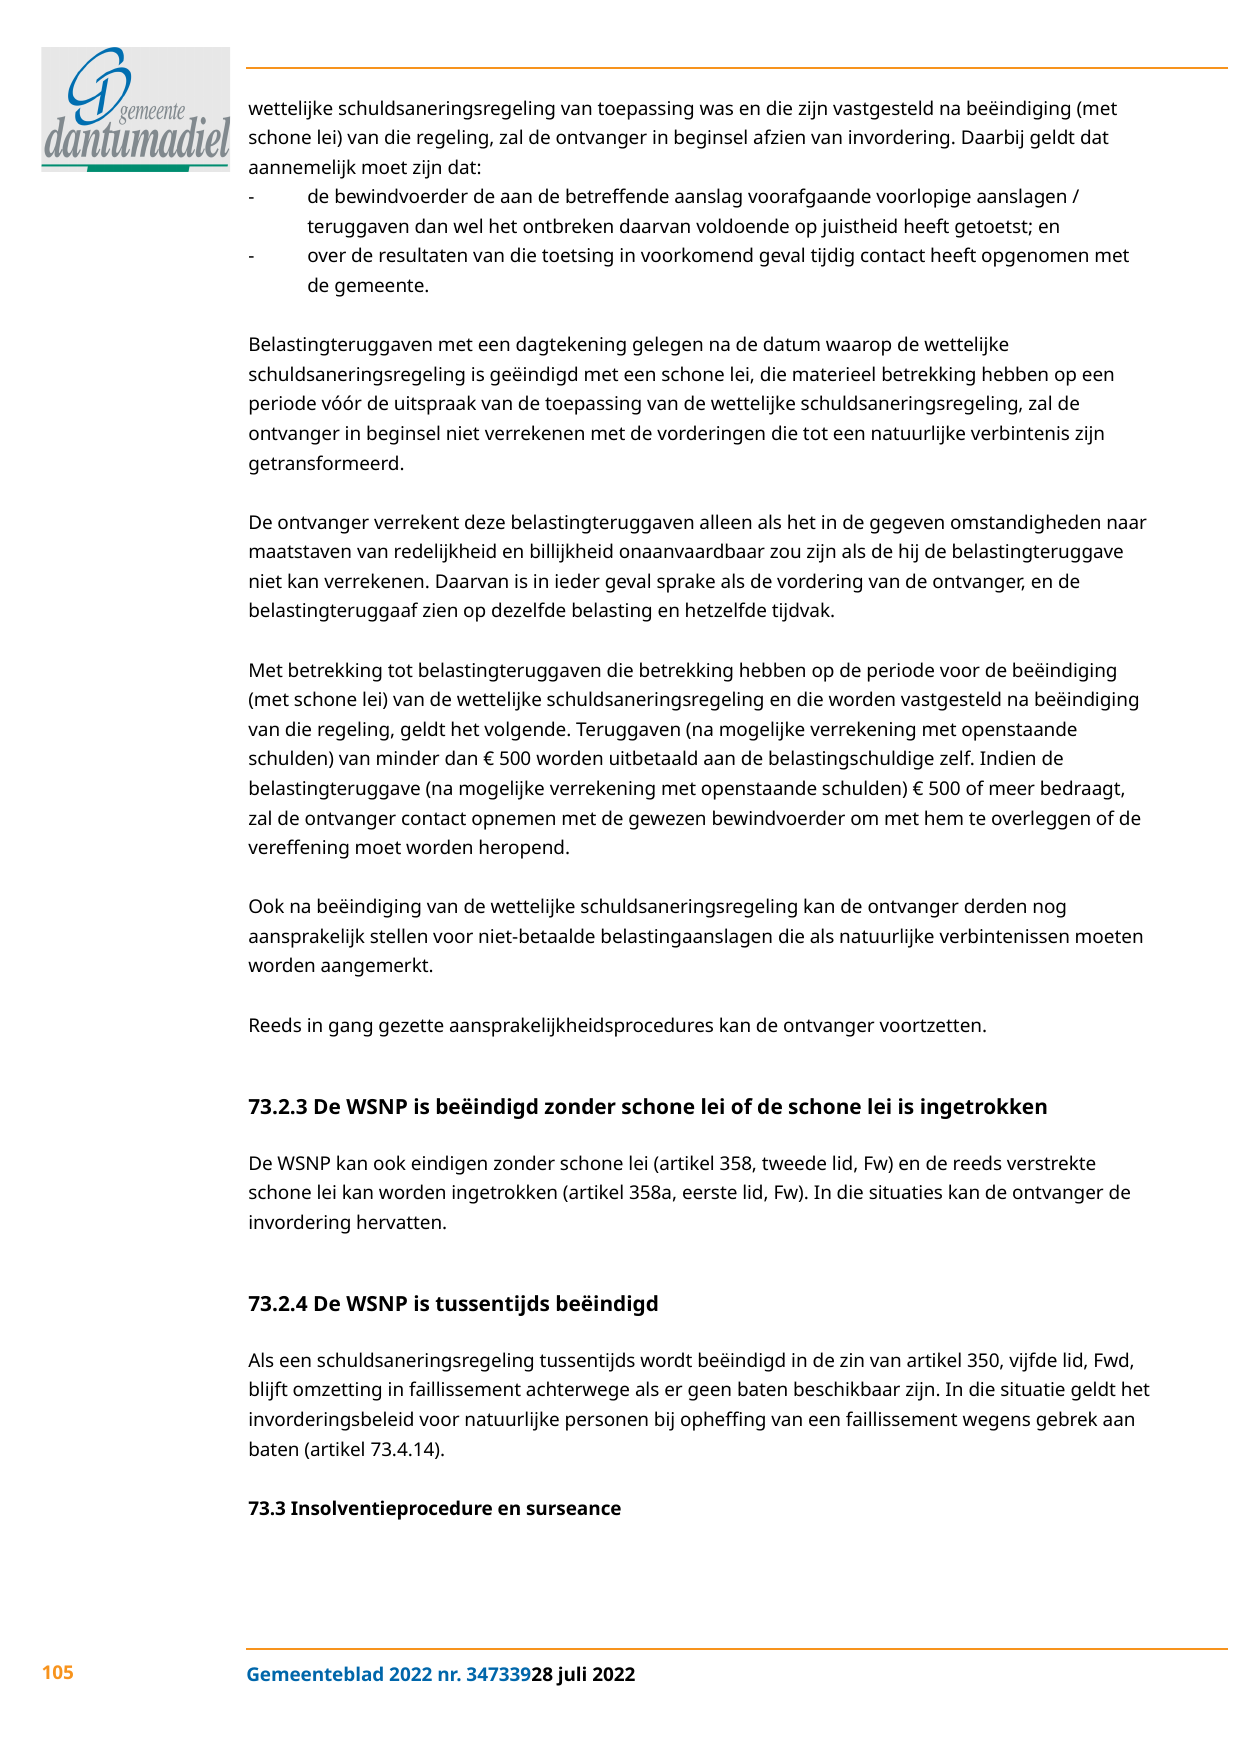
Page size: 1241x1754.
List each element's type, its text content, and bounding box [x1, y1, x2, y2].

text Reeds in gang gezette aansprakelijkheidsprocedures kan de ontvanger voortzetten. [248, 1012, 1152, 1038]
text wettelijke schuldsaneringsregeling van toepassing was en die zijn vastgesteld na beëindiging (met schone lei) van die regeling, zal de ontvanger in beginsel afzien van invordering. Daarbij geldt dat aannemelijk moet zijn dat: [248, 95, 1152, 180]
text Ook na beëindiging van de wettelijke schuldsaneringsregeling kan de ontvanger derden nog aansprakelijk stellen voor niet-betaalde belastingaanslagen die als natuurlijke verbintenissen moeten worden aangemerkt. [248, 893, 1152, 978]
text Als een schuldsaneringsregeling tussentijds wordt beëindigd in de zin van artikel 350, vijfde lid, Fwd, blijft omzetting in faillissement achterwege als er geen baten beschikbaar zijn. In die situatie geldt het invorderingsbeleid voor natuurlijke personen bij opheffing van een faillissement wegens gebrek aan baten (artikel 73.4.14). [248, 1347, 1152, 1462]
text 73.2.4 De WSNP is tussentijds beëindigd [248, 1289, 1152, 1317]
text Met betrekking tot belastingteruggaven die betrekking hebben op de periode voor de beëindiging (met schone lei) van de wettelijke schuldsaneringsregeling en die worden vastgesteld na beëindiging van die regeling, geldt het volgende. Teruggaven (na mogelijke verrekening met openstaande schulden) van minder dan € 500 worden uitbetaald aan de belastingschuldige zelf. Indien de belastingteruggave (na mogelijke verrekening met openstaande schulden) € 500 of meer bedraagt, zal de ontvanger contact opnemen met de gewezen bewindvoerder om met hem te overleggen of de vereffening moet worden heropend. [248, 657, 1152, 860]
text 73.2.3 De WSNP is beëindigd zonder schone lei of de schone lei is ingetrokken [248, 1092, 1152, 1120]
text De WSNP kan ook eindigen zonder schone lei (artikel 358, tweede lid, Fw) en de reeds verstrekte schone lei kan worden ingetrokken (artikel 358a, eerste lid, Fw). In die situaties kan de ontvanger de invordering hervatten. [248, 1150, 1152, 1235]
list over de resultaten van die toetsing in voorkomend geval tijdig contact heeft opgenomen met de gemeente. [248, 243, 1152, 298]
text 73.3 Insolventieprocedure en surseance [248, 1495, 1152, 1521]
list de bewindvoerder de aan de betreffende aanslag voorafgaande voorlopige aanslagen / teruggaven dan wel het ontbreken daarvan voldoende op juistheid heeft getoetst; en [248, 183, 1152, 239]
text Belastingteruggaven met een dagtekening gelegen na de datum waarop de wettelijke schuldsaneringsregeling is geëindigd met een schone lei, die materieel betrekking hebben op een periode vóór de uitspraak van de toepassing van de wettelijke schuldsaneringsregeling, zal de ontvanger in beginsel niet verrekenen met de vorderingen die tot een natuurlijke verbintenis zijn getransformeerd. [248, 331, 1152, 476]
text De ontvanger verrekent deze belastingteruggaven alleen als het in de gegeven omstandigheden naar maatstaven van redelijkheid en billijkheid onaanvaardbaar zou zijn als de hij de belastingteruggave niet kan verrekenen. Daarvan is in ieder geval sprake als de vordering van de ontvanger, en de belastingteruggaaf zien op dezelfde belasting en hetzelfde tijdvak. [248, 509, 1152, 623]
picture [41, 47, 231, 172]
